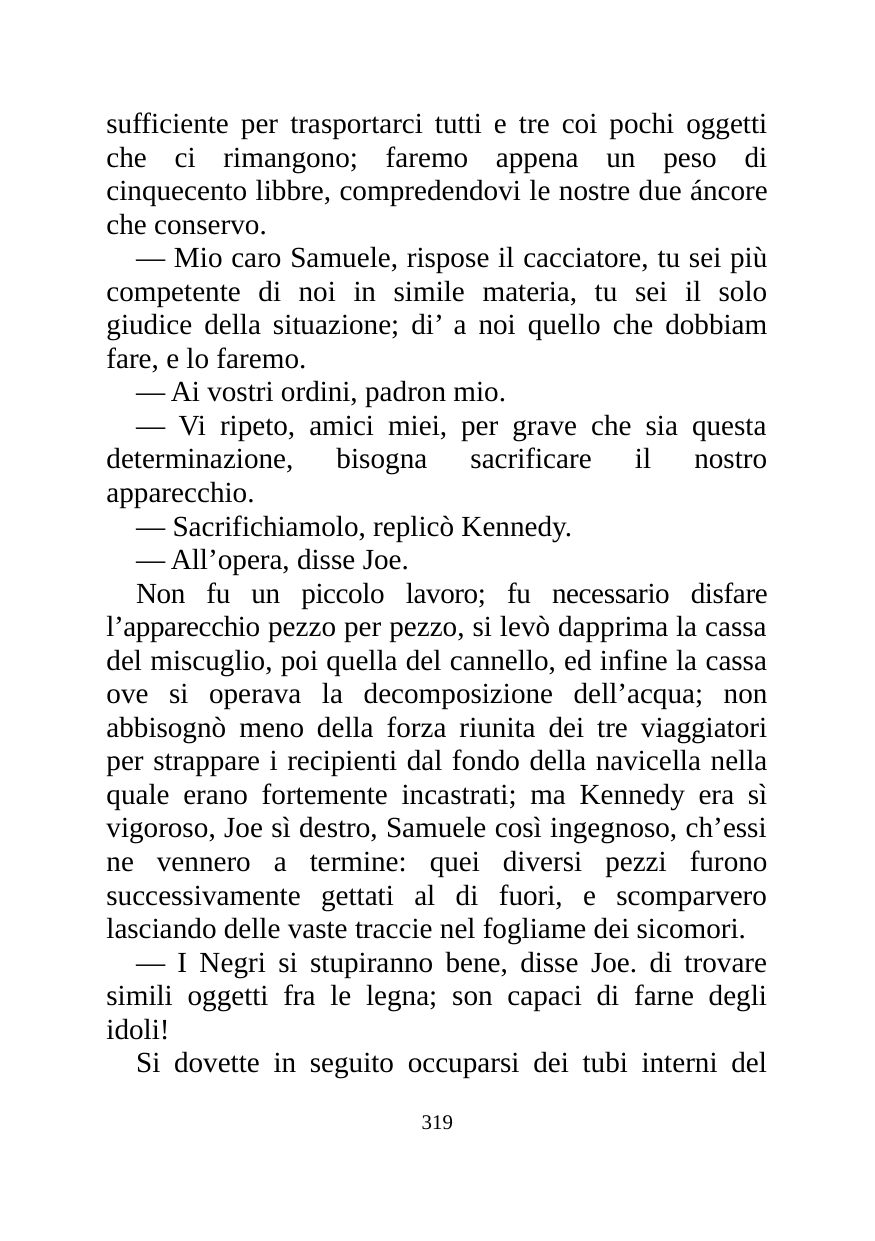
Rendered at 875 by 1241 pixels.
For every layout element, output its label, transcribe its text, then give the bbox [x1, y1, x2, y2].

text — All’opera, disse Joe. [106, 542, 768, 576]
text sufficiente per trasportarci tutti e tre coi pochi oggetti che ci rimangono; faremo appena un peso di cinquecento libbre, compredendovi le nostre due áncore che conservo. [106, 106, 768, 240]
text — Ai vostri ordini, padron mio. [106, 374, 768, 408]
text — Mio caro Samuele, rispose il cacciatore, tu sei più competente di noi in simile materia, tu sei il solo giudice della situazione; di’ a noi quello che dobbiam fare, e lo faremo. [106, 240, 768, 374]
text — Sacrifichiamolo, replicò Kennedy. [106, 509, 768, 542]
text Non fu un piccolo lavoro; fu necessario disfare l’apparecchio pezzo per pezzo, si levò dapprima la cassa del miscuglio, poi quella del cannello, ed infine la cassa ove si operava la decomposizione dell’acqua; non abbisognò meno della forza riunita dei tre viaggiatori per strappare i recipienti dal fondo della navicella nella quale erano fortemente incastrati; ma Kennedy era sì vigoroso, Joe sì destro, Samuele così ingegnoso, ch’essi ne vennero a termine: quei diversi pezzi furono successivamente gettati al di fuori, e scomparvero lasciando delle vaste traccie nel fogliame dei sicomori. [106, 576, 768, 945]
text Si dovette in seguito occuparsi dei tubi interni del [106, 1045, 768, 1079]
text — I Negri si stupiranno bene, disse Joe. di trovare simili oggetti fra le legna; son capaci di farne degli idoli! [106, 945, 768, 1045]
text — Vi ripeto, amici miei, per grave che sia questa determinazione, bisogna sacrificare il nostro apparecchio. [106, 408, 768, 509]
